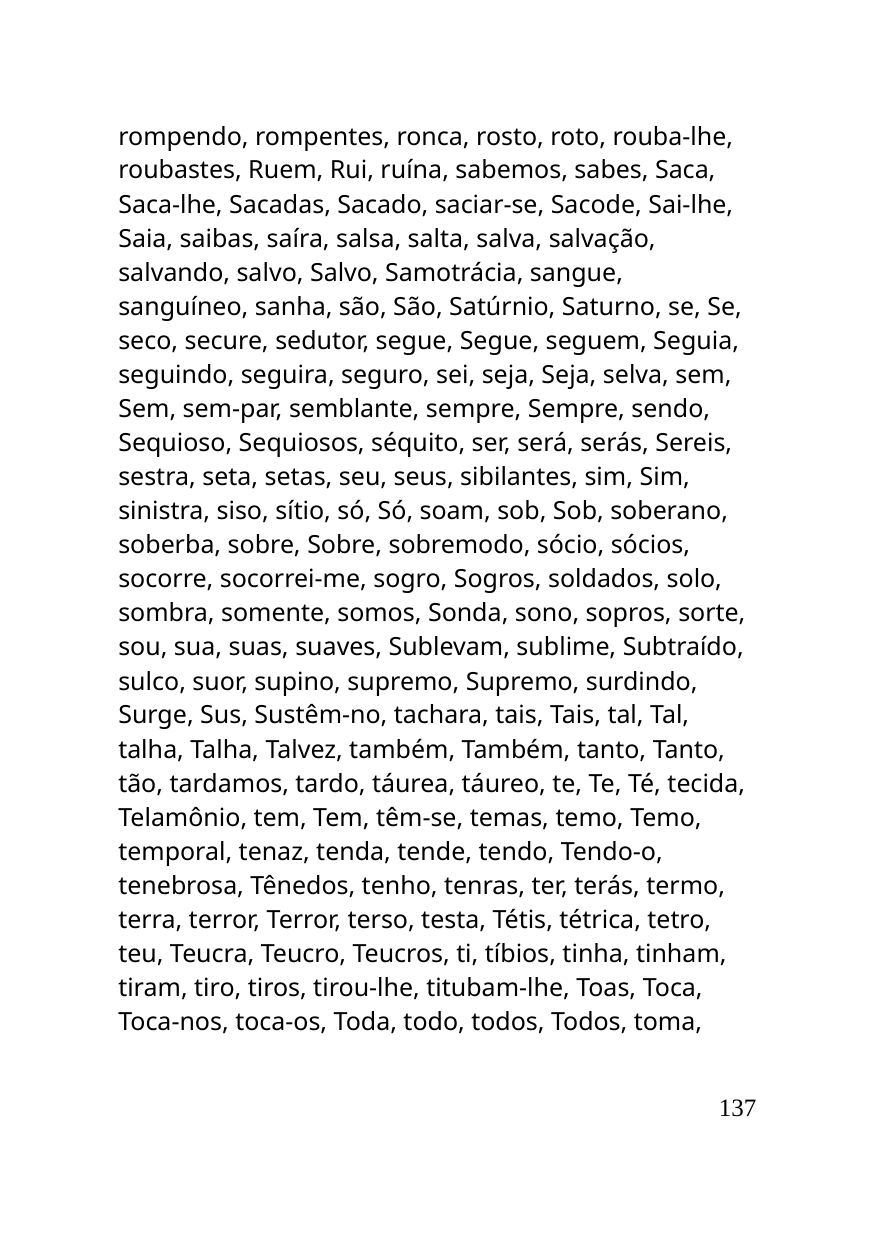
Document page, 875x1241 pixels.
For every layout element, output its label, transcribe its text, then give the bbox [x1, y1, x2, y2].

text rompendo, rompentes, ronca, rosto, roto, rouba-lhe, roubastes, Ruem, Rui, ruína, sabemos, sabes, Saca, Saca-lhe, Sacadas, Sacado, saciar-se, Sacode, Sai-lhe, Saia, saibas, saíra, salsa, salta, salva, salvação, salvando, salvo, Salvo, Samotrácia, sangue, sanguíneo, sanha, são, São, Satúrnio, Saturno, se, Se, seco, secure, sedutor, segue, Segue, seguem, Seguia, seguindo, seguira, seguro, sei, seja, Seja, selva, sem, Sem, sem-par, semblante, sempre, Sempre, sendo, Sequioso, Sequiosos, séquito, ser, será, serás, Sereis, sestra, seta, setas, seu, seus, sibilantes, sim, Sim, sinistra, siso, sítio, só, Só, soam, sob, Sob, soberano, soberba, sobre, Sobre, sobremodo, sócio, sócios, socorre, socorrei-me, sogro, Sogros, soldados, solo, sombra, somente, somos, Sonda, sono, sopros, sorte, sou, sua, suas, suaves, Sublevam, sublime, Subtraído, sulco, suor, supino, supremo, Supremo, surdindo, Surge, Sus, Sustêm-no, tachara, tais, Tais, tal, Tal, talha, Talha, Talvez, também, Também, tanto, Tanto, tão, tardamos, tardo, táurea, táureo, te, Te, Té, tecida, Telamônio, tem, Tem, têm-se, temas, temo, Temo, temporal, tenaz, tenda, tende, tendo, Tendo-o, tenebrosa, Tênedos, tenho, tenras, ter, terás, termo, terra, terror, Terror, terso, testa, Tétis, tétrica, tetro, teu, Teucra, Teucro, Teucros, ti, tíbios, tinha, tinham, tiram, tiro, tiros, tirou-lhe, titubam-lhe, Toas, Toca, Toca-nos, toca-os, Toda, todo, todos, Todos, toma, [118, 118, 756, 1038]
